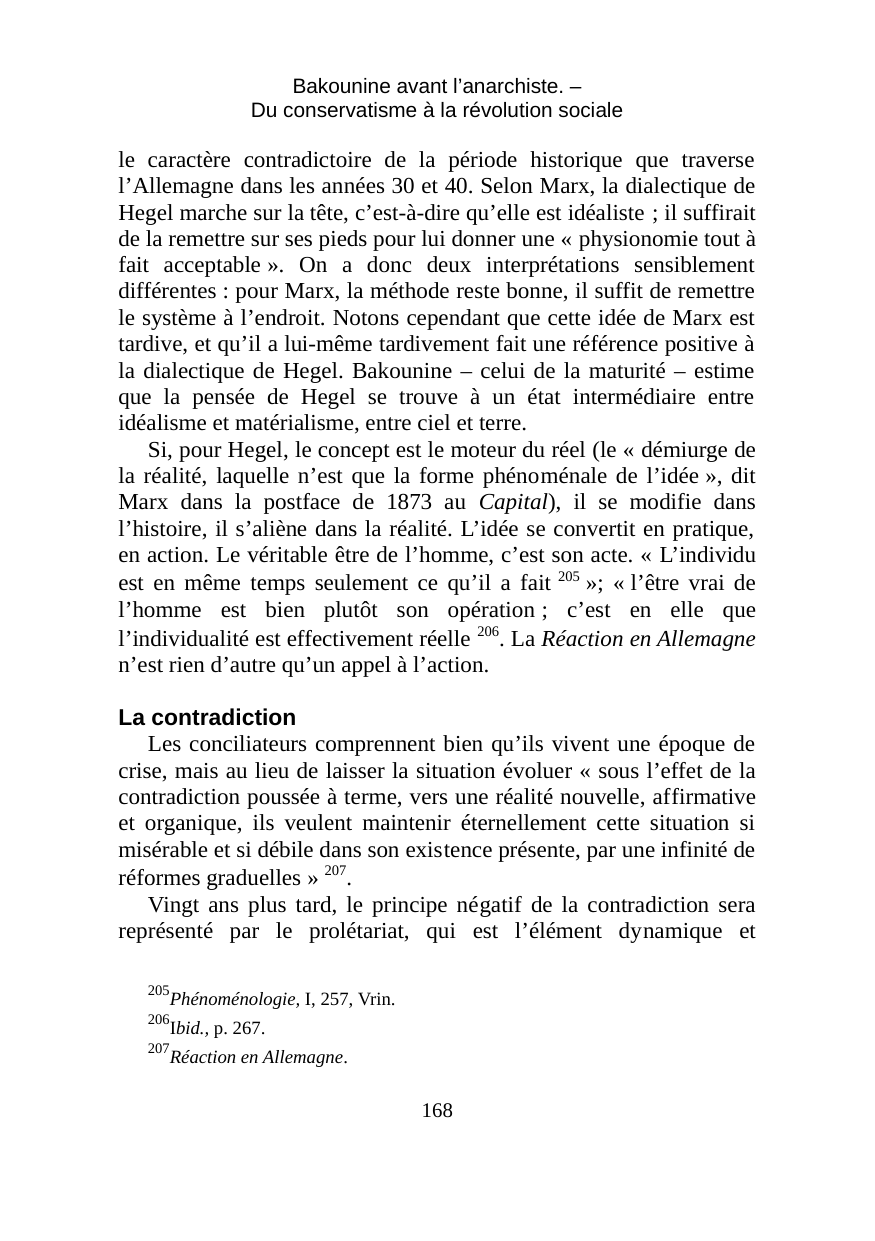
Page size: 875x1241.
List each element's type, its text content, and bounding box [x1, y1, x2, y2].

text Vingt ans plus tard, le principe né­gatif de la contradiction sera représenté par le prolétariat, qui est l’élément dy­namique et [118, 891, 756, 944]
text Si, pour Hegel, le concept est le moteur du réel (le « démiurge de la réa­lité, laquelle n’est que la forme phéno­ménale de l’idée », dit Marx dans la postface de 1873 au Capital), il se mo­difie dans l’histoire, il s’aliène dans la réalité. L’idée se convertit en pratique, en action. Le véritable être de l’homme, c’est son acte. « L’individu est en même temps seulement ce qu’il a fait »; « l’être vrai de l’homme est bien plutôt son opération ; c’est en elle que l’individualité est effectivement réelle . La Réaction en Allemagne n’est rien d’autre qu’un appel à l’action. [118, 436, 756, 678]
subtitle La contradiction [118, 704, 756, 730]
text le caractère contradictoire de la période historique que traverse l’Allemagne dans les an­nées 30 et 40. Selon Marx, la dialectique de Hegel marche sur la tête, c’est-à-dire qu’elle est idéaliste ; il suffirait de la remettre sur ses pieds pour lui donner une « physionomie tout à fait acceptable ». On a donc deux interprétations sensiblement différentes : pour Marx, la méthode reste bonne, il suffit de remettre le système à l’endroit. Notons cependant que cette idée de Marx est tardive, et qu’il a lui-même tardivement fait une référence positive à la dialectique de Hegel. Bakounine – celui de la maturité – estime que la pensée de Hegel se trouve à un état intermédiaire entre idéalisme et matérialisme, entre ciel et terre. [118, 146, 756, 436]
text Ibid., p. 267. [118, 1011, 756, 1040]
text Phénoménologie, I, 257, Vrin. [118, 982, 756, 1011]
text Les conciliateurs comprennent bien qu’ils vivent une époque de crise, mais au lieu de laisser la situation évoluer « sous l’effet de la contradiction poussée à terme, vers une réalité nouvelle, af­firmative et organique, ils veulent maintenir éternellement cette situation si misérable et si débile dans son exis­tence présente, par une infinité de ré­formes graduelles » . [118, 730, 756, 891]
text Réaction en Allemagne. [118, 1040, 756, 1068]
